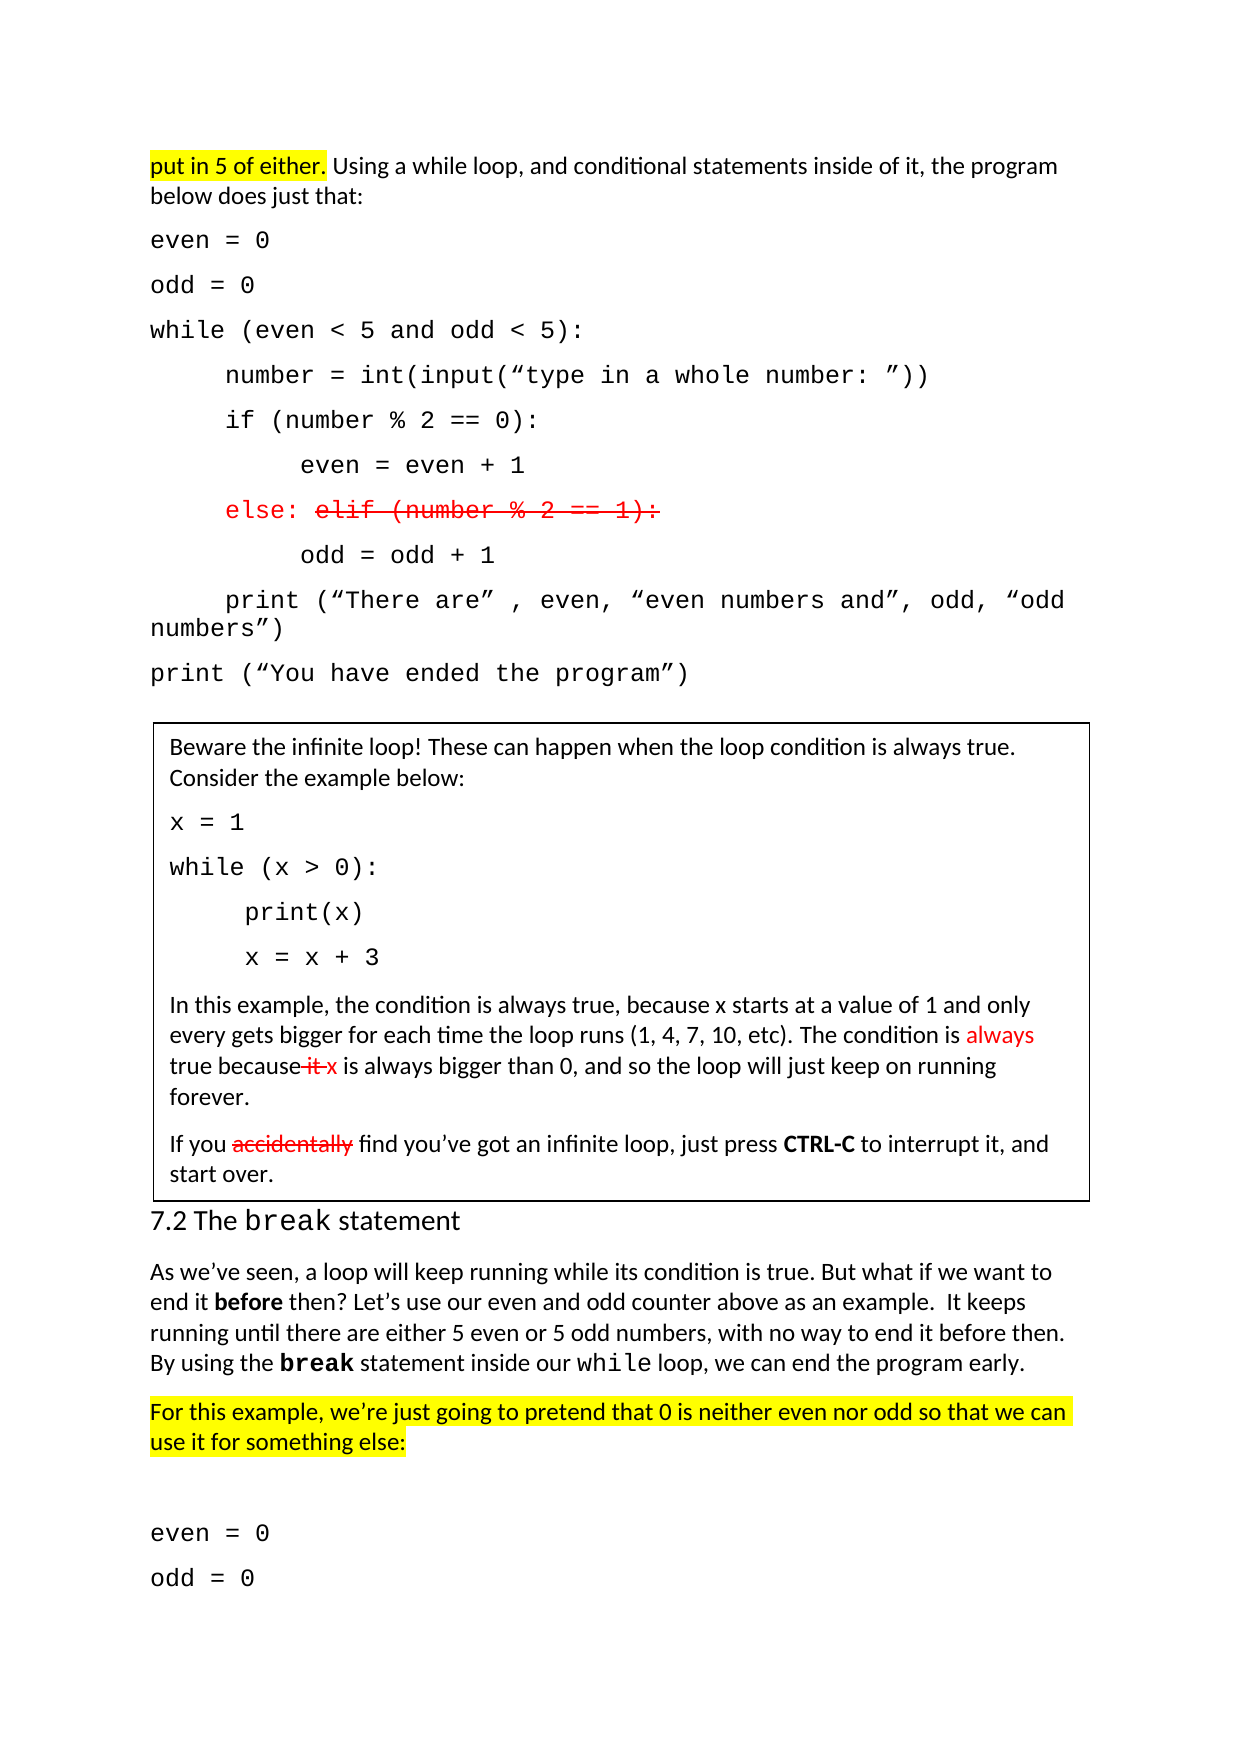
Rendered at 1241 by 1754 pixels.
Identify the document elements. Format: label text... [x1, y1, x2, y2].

text number = int(input(“type in a whole number: ”)) [150, 363, 1090, 391]
text if (number % 2 == 0): [150, 408, 1090, 436]
text put in 5 of either. Using a while loop, and conditional statements inside of it, the program below does just that: [150, 150, 1090, 211]
text If you accidentally find you’ve got an infinite loop, just press CTRL-C to interrupt it, and start over. [169, 1128, 1074, 1189]
text even = 0 [150, 1521, 1090, 1549]
text print (“There are” , even, “even numbers and”, odd, “odd numbers”) [150, 588, 1090, 644]
text odd = 0 [150, 1566, 1090, 1594]
text As we’ve seen, a loop will keep running while its condition is true. But what if we want to end it before then? Let’s use our even and odd counter above as an example. It keeps running until there are either 5 even or 5 odd numbers, with no way to end it before then. By using the break statement inside our while loop, we can end the program early. [150, 1256, 1090, 1379]
text print (“You have ended the program”) [150, 661, 1090, 689]
text For this example, we’re just going to pretend that 0 is neither even nor odd so that we can use it for something else: [150, 1396, 1090, 1457]
text while (x > 0): [169, 854, 1074, 882]
text 7.2 The break statement [150, 840, 1090, 1239]
text odd = odd + 1 [150, 543, 1090, 571]
text x = x + 3 [169, 944, 1074, 972]
text x = 1 [169, 809, 1074, 837]
text while (even < 5 and odd < 5): [150, 318, 1090, 346]
text Beware the infinite loop! These can happen when the loop condition is always true. Consider the example below: [169, 731, 1074, 792]
text even = even + 1 [150, 453, 1090, 481]
text else: elif (number % 2 == 1): [150, 498, 1090, 526]
text even = 0 [150, 228, 1090, 256]
text odd = 0 [150, 273, 1090, 301]
text In this example, the condition is always true, because x starts at a value of 1 and only every gets bigger for each time the loop runs (1, 4, 7, 10, etc). The condition is always true because it x is always bigger than 0, and so the loop will just keep on running forever. [169, 989, 1074, 1111]
text print(x) [169, 899, 1074, 927]
